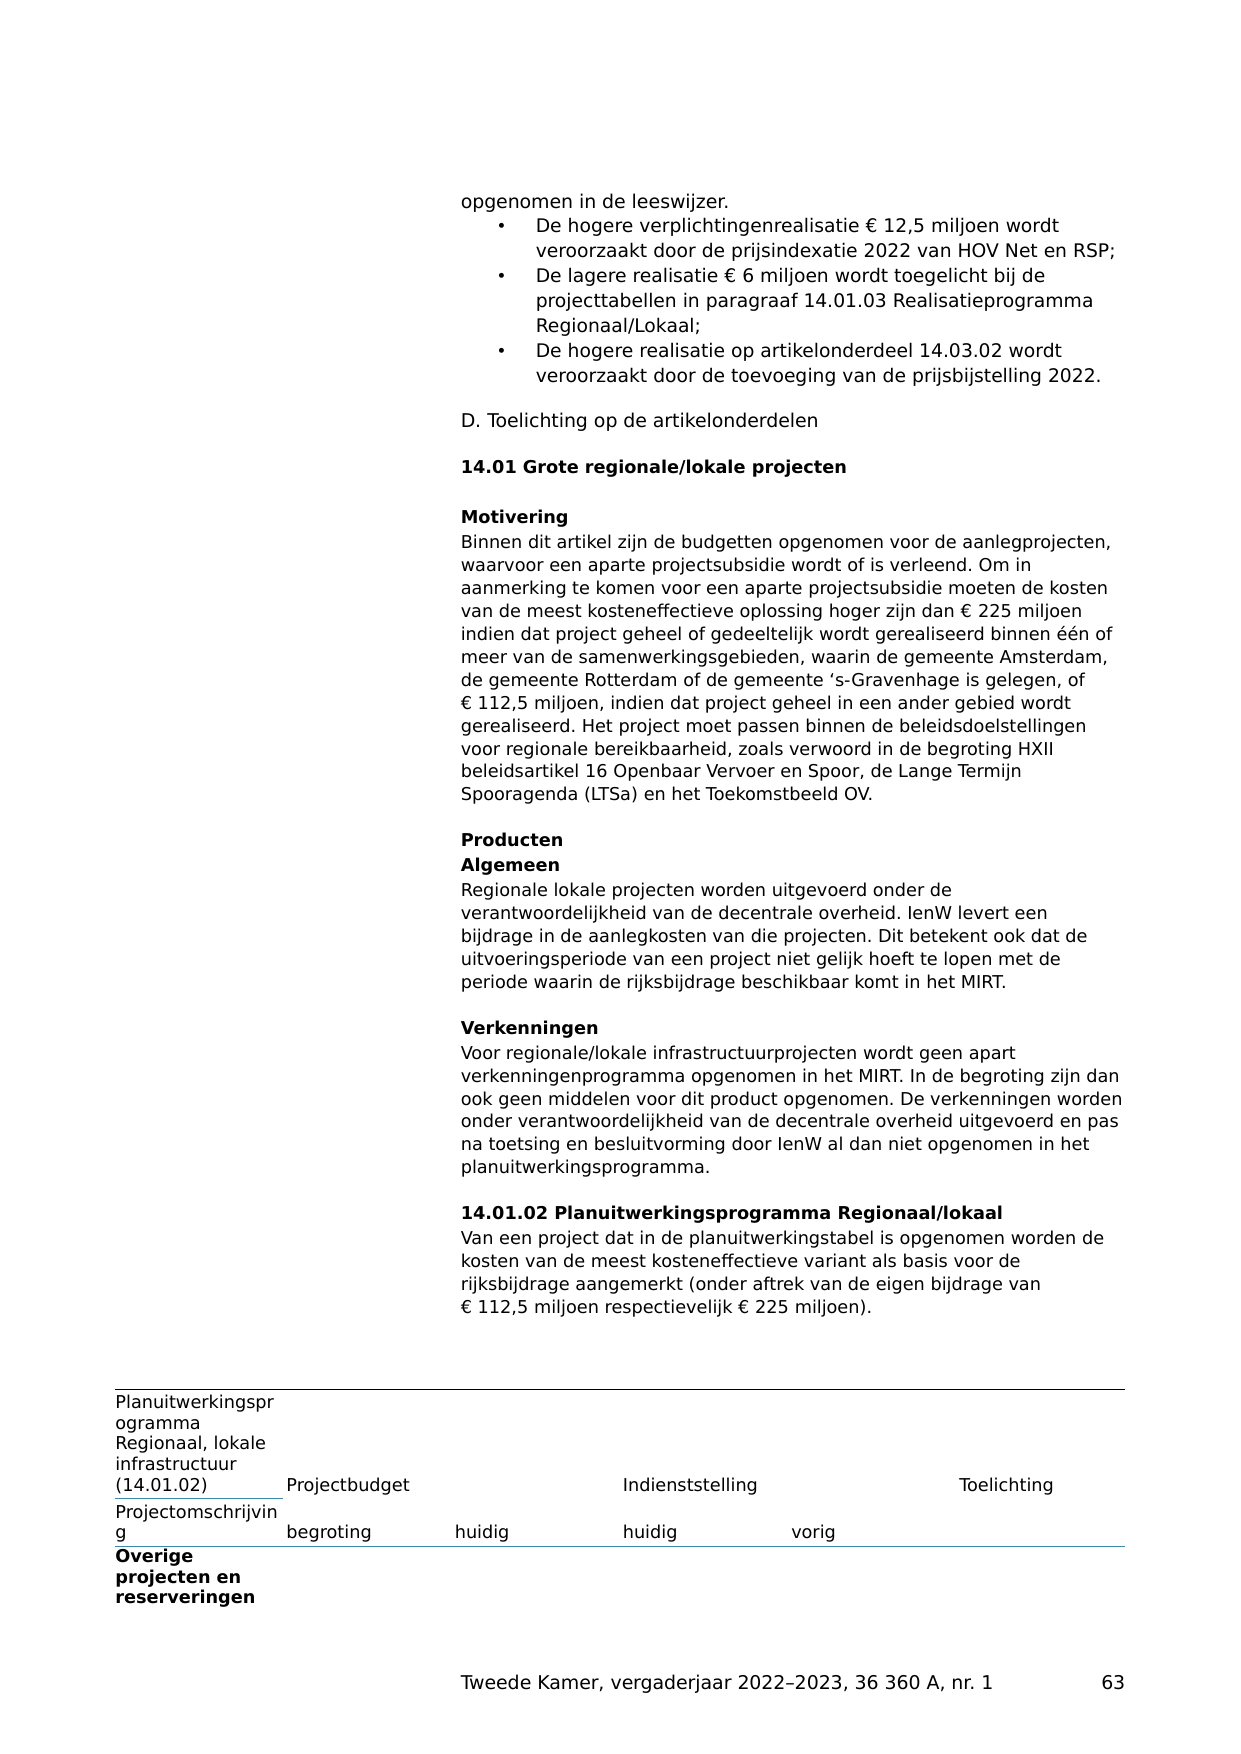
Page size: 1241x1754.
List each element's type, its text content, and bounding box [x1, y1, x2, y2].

table_cell begroting [283, 1498, 452, 1546]
table_cell [620, 1547, 788, 1608]
table_cell Projectbudget [283, 1390, 620, 1498]
text 14.01.02 Planuitwerkingsprogramma Regionaal/lokaal [461, 1201, 1125, 1224]
text Motivering [461, 505, 1125, 528]
table_cell Toelichting [956, 1390, 1125, 1498]
text Voor regionale/lokale infrastructuurprojecten wordt geen apart verkenningenprogramma opgenomen in het MIRT. In de begroting zijn dan ook geen middelen voor dit product opgenomen. De verkenningen worden onder verantwoordelijkheid van de decentrale overheid uitgevoerd en pas na toetsing en besluitvorming door IenW al dan niet opgenomen in het planuitwerkingsprogramma. [461, 1041, 1125, 1178]
list De hogere realisatie op artikelonderdeel 14.03.02 wordt veroorzaakt door de toevoeging van de prijsbijstelling 2022. [498, 338, 1125, 388]
text 14.01 Grote regionale/lokale projecten [461, 455, 1125, 478]
table_cell [452, 1547, 620, 1608]
title D. Toelichting op de artikelonderdelen [461, 410, 1125, 432]
text Binnen dit artikel zijn de budgetten opgenomen voor de aanlegprojecten, waarvoor een aparte projectsubsidie wordt of is verleend. Om in aanmerking te komen voor een aparte projectsubsidie moeten de kosten van de meest kosteneffectieve oplossing hoger zijn dan € 225 miljoen indien dat project geheel of gedeeltelijk wordt gerealiseerd binnen één of meer van de samenwerkingsgebieden, waarin de gemeente Amsterdam, de gemeente Rotterdam of de gemeente ‘s-Gravenhage is gelegen, of € 112,5 miljoen, indien dat project geheel in een ander gebied wordt gerealiseerd. Het project moet passen binnen de beleidsdoelstellingen voor regionale bereikbaarheid, zoals verwoord in de begroting HXII beleidsartikel 16 Openbaar Vervoer en Spoor, de Lange Termijn Spooragenda (LTSa) en het Toekomstbeeld OV. [461, 530, 1125, 805]
table_cell Projectomschrijving [115, 1499, 283, 1546]
text opgenomen in de leeswijzer. [461, 191, 1125, 213]
table_cell [956, 1498, 1125, 1546]
table_cell [283, 1547, 452, 1608]
table_cell huidig [452, 1498, 620, 1546]
list De hogere verplichtingenrealisatie € 12,5 miljoen wordt veroorzaakt door de prijsindexatie 2022 van HOV Net en RSP; [498, 213, 1125, 263]
table_cell huidig [620, 1498, 788, 1546]
table_cell [788, 1547, 956, 1608]
text Van een project dat in de planuitwerkingstabel is opgenomen worden de kosten van de meest kosteneffectieve variant als basis voor de rijksbijdrage aangemerkt (onder aftrek van de eigen bijdrage van € 112,5 miljoen respectievelijk € 225 miljoen). [461, 1226, 1125, 1318]
text Regionale lokale projecten worden uitgevoerd onder de verantwoordelijkheid van de decentrale overheid. IenW levert een bijdrage in de aanlegkosten van die projecten. Dit betekent ook dat de uitvoeringsperiode van een project niet gelijk hoeft te lopen met de periode waarin de rijksbijdrage beschikbaar komt in het MIRT. [461, 878, 1125, 993]
table_cell Planuitwerkingsprogramma Regionaal, lokale infrastructuur (14.01.02) [115, 1390, 283, 1498]
table_cell Overige projecten en reserveringen [115, 1547, 283, 1608]
text Producten [461, 828, 1125, 851]
table_header Tabel 32 Projectoverzicht behorende bij 14.01.02: Planuitwerkingsprogramma Regionaal, lokale infrastructuur (bedragen x € 1 miljoen) [115, 1341, 1125, 1389]
table_cell [956, 1547, 1125, 1608]
text Algemeen [461, 853, 1125, 876]
table_cell Indienststelling [620, 1390, 956, 1498]
table_cell vorig [788, 1498, 956, 1546]
text Verkenningen [461, 1016, 1125, 1039]
list De lagere realisatie € 6 miljoen wordt toegelicht bij de projecttabellen in paragraaf 14.01.03 Realisatieprogramma Regionaal/Lokaal; [498, 263, 1125, 338]
